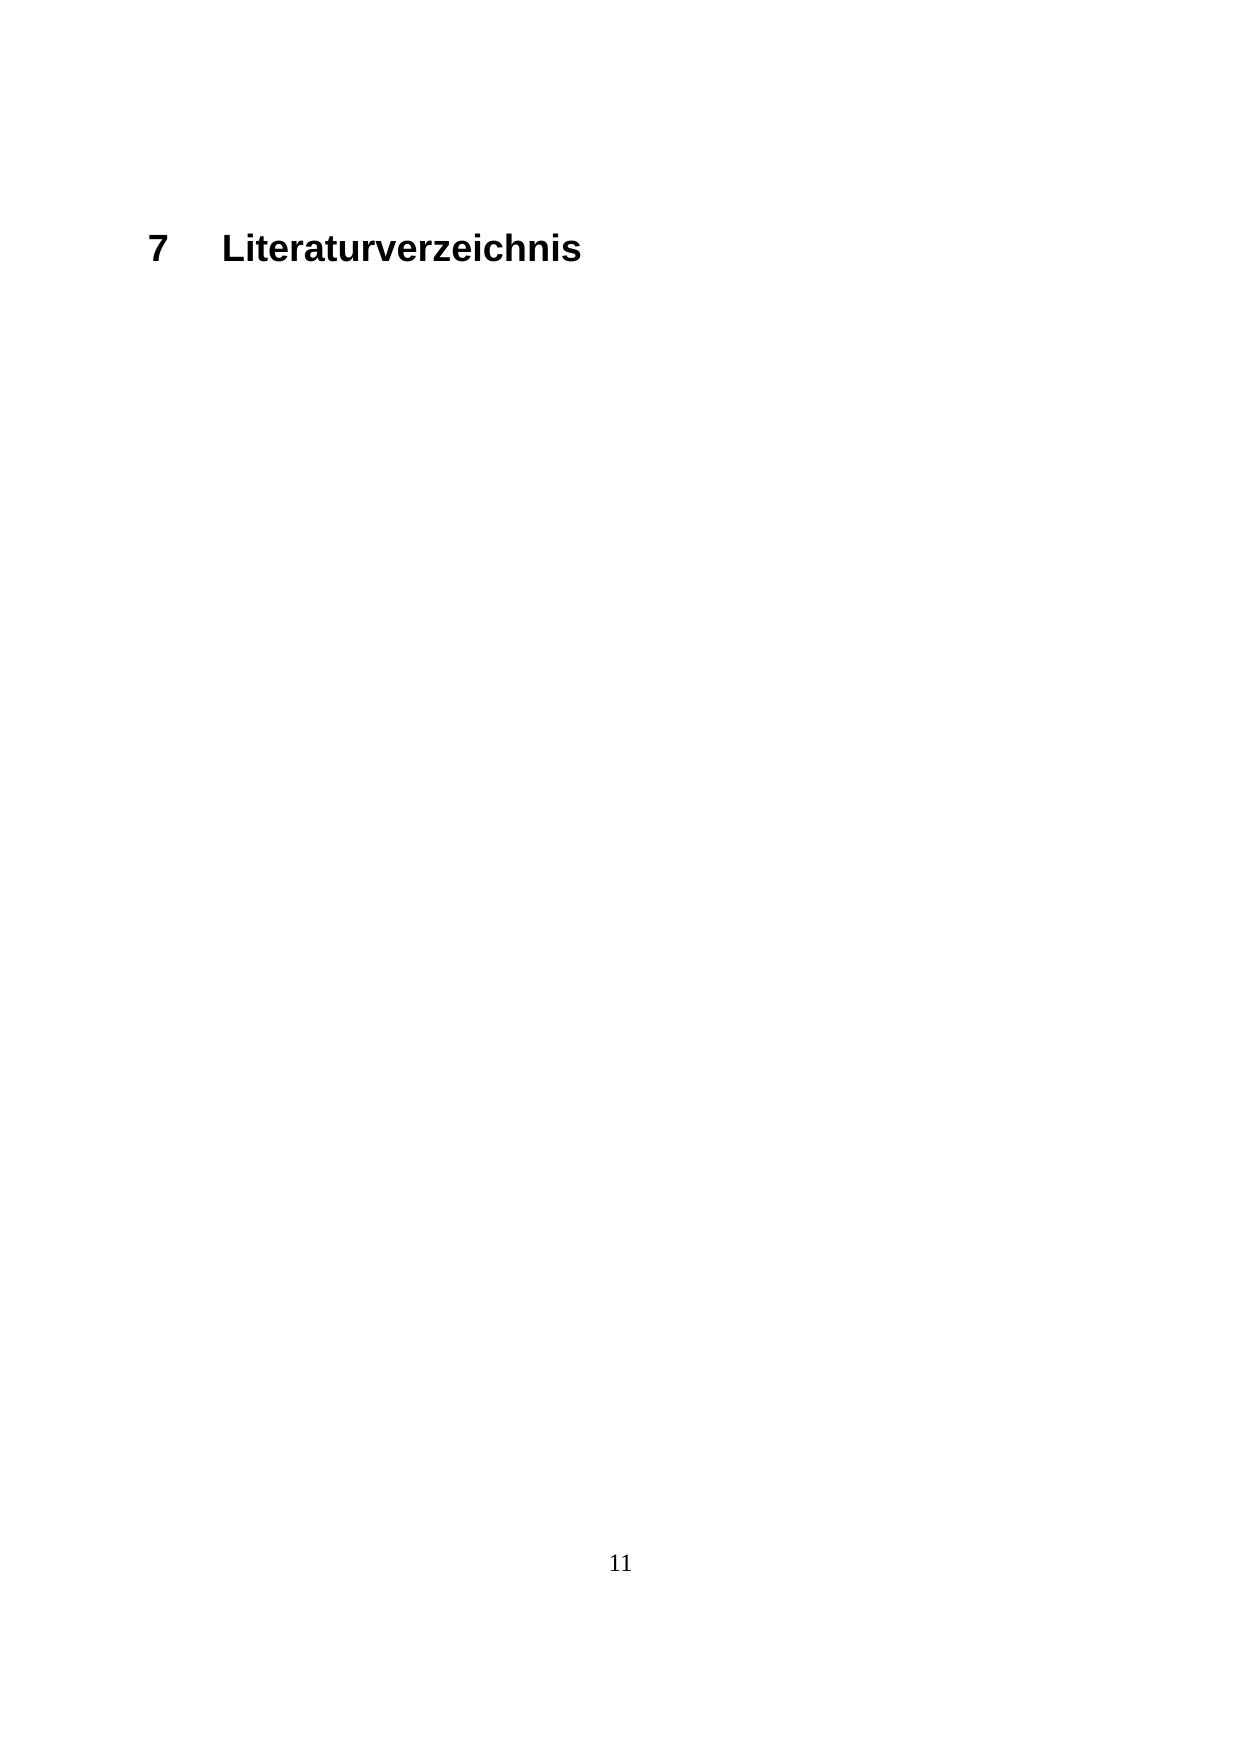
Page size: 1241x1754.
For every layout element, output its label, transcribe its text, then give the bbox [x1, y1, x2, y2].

subtitle Literaturverzeichnis [148, 226, 1093, 269]
